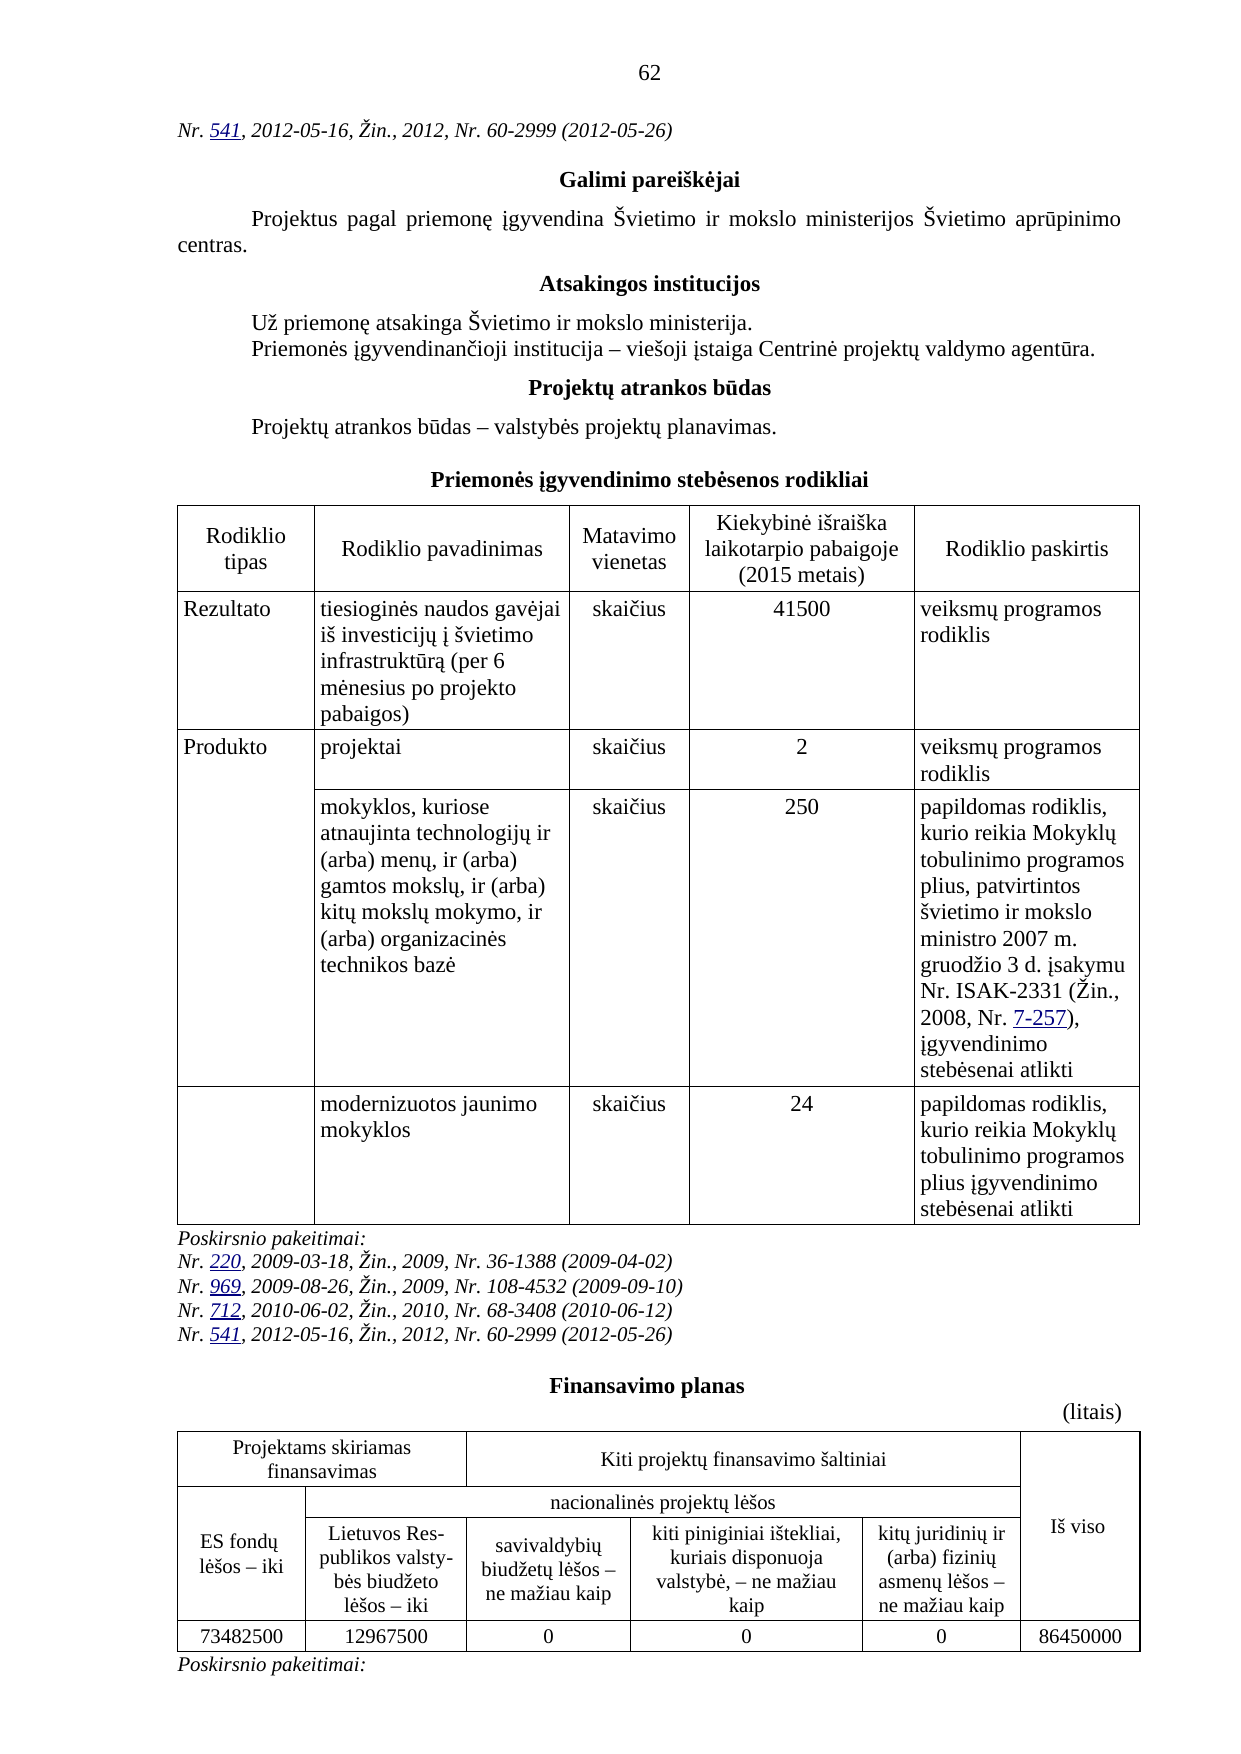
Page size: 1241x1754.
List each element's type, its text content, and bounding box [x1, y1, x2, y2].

table_cell projektai [315, 730, 569, 789]
table_cell ES fondų lėšos – iki [178, 1487, 305, 1620]
table_cell kiti piniginiai ištekliai, kuriais disponuoja valstybė, – ne mažiau kaip [631, 1518, 862, 1620]
table_cell skaičius [570, 592, 689, 729]
text Poskirsnio pakeitimai: [177, 1225, 1122, 1249]
table_cell savivaldybių biudžetų lėšos – ne mažiau kaip [467, 1518, 630, 1620]
table_cell papildomas rodiklis, kurio reikia Mokyklų tobulinimo programos plius įgyvendinimo stebėsenai atlikti [915, 1087, 1139, 1224]
table_cell skaičius [570, 1087, 689, 1224]
table_cell 73482500 [178, 1621, 305, 1651]
table_cell 0 [631, 1621, 862, 1651]
table_header Kiekybinė išraiška laikotarpio pabaigoje (2015 metais) [690, 506, 914, 591]
table_cell tiesioginės naudos gavėjai iš investicijų į švietimo infra­struktūrą (per 6 mėnesius po projekto pabaigos) [315, 592, 569, 729]
table_cell Produkto [178, 730, 314, 1086]
text Nr. 969, 2009-08-26, Žin., 2009, Nr. 108-4532 (2009-09-10) [177, 1273, 1122, 1298]
text Nr. 541, 2012-05-16, Žin., 2012, Nr. 60-2999 (2012-05-26) [177, 118, 1122, 142]
table_cell 12967500 [306, 1621, 466, 1651]
table_cell veiksmų programos rodiklis [915, 730, 1139, 789]
text Atsakingos institucijos [177, 270, 1122, 297]
table_cell skaičius [570, 730, 689, 789]
text Nr. 220, 2009-03-18, Žin., 2009, Nr. 36-1388 (2009-04-02) [177, 1249, 1122, 1273]
table_cell mokyklos, kuriose atnaujinta technologijų ir (arba) menų, ir (arba) gamtos mokslų, ir (arba) kitų mokslų mokymo, ir (arba) organizacinės technikos bazė [315, 790, 569, 1086]
table_cell [178, 1087, 314, 1224]
table_header Matavimo vienetas [570, 506, 689, 591]
table_header Rodiklio tipas [178, 506, 314, 591]
table_cell 86450000 [1021, 1621, 1139, 1651]
text Priemonės įgyvendinimo stebėsenos rodikliai [177, 466, 1122, 492]
text Priemonės įgyvendinančioji institucija – viešoji įstaiga Centrinė projektų valdymo agentūra. [177, 336, 1122, 362]
table_cell kitų juridinių ir (arba) fizinių asmenų lėšos – ne mažiau kaip [863, 1518, 1020, 1620]
table_cell 0 [863, 1621, 1020, 1651]
table_cell 250 [690, 790, 914, 1086]
table_cell 24 [690, 1087, 914, 1224]
text Projektus pagal priemonę įgyvendina Švietimo ir mokslo ministerijos Švietimo aprūpinimo centras. [177, 205, 1122, 258]
table_cell nacionalinės projektų lėšos [306, 1487, 1020, 1517]
table_header Kiti projektų finansavimo šaltiniai [467, 1432, 1020, 1486]
table_header Iš viso [1021, 1432, 1139, 1620]
table_cell 0 [467, 1621, 630, 1651]
table_cell 2 [690, 730, 914, 789]
text Galimi pareiškėjai [177, 166, 1122, 193]
table_cell modernizuotos jaunimo mokyklos [315, 1087, 569, 1224]
table_cell Lietuvos Res­publikos valsty­bės biudžeto lėšos – iki [306, 1518, 466, 1620]
table_cell skaičius [570, 790, 689, 1086]
text Nr. 541, 2012-05-16, Žin., 2012, Nr. 60-2999 (2012-05-26) [177, 1322, 1122, 1346]
table_header Rodiklio pavadinimas [315, 506, 569, 591]
table_header Rodiklio paskirtis [915, 506, 1139, 591]
text Poskirsnio pakeitimai: [177, 1652, 1122, 1676]
table_cell 41500 [690, 592, 914, 729]
table_cell veiksmų programos rodiklis [915, 592, 1139, 729]
table_cell Rezultato [178, 592, 314, 729]
text Už priemonę atsakinga Švietimo ir mokslo ministerija. [177, 309, 1122, 336]
text Projektų atrankos būdas – valstybės projektų planavimas. [177, 413, 1122, 439]
text Nr. 712, 2010-06-02, Žin., 2010, Nr. 68-3408 (2010-06-12) [177, 1298, 1122, 1322]
table_cell papildomas rodiklis, kurio reikia Mokyklų tobulinimo programos plius, patvirtintos švietimo ir mokslo ministro 2007 m. gruodžio 3 d. įsakymu Nr. ISAK-2331 (Žin., 2008, Nr. 7-257), įgyvendinimo stebėsenai atlikti [915, 790, 1139, 1086]
text Finansavimo planas [177, 1372, 1122, 1398]
text (litais) [177, 1398, 1122, 1425]
table_header Projektams skiriamas finansavimas [178, 1432, 466, 1486]
text Projektų atrankos būdas [177, 374, 1122, 401]
